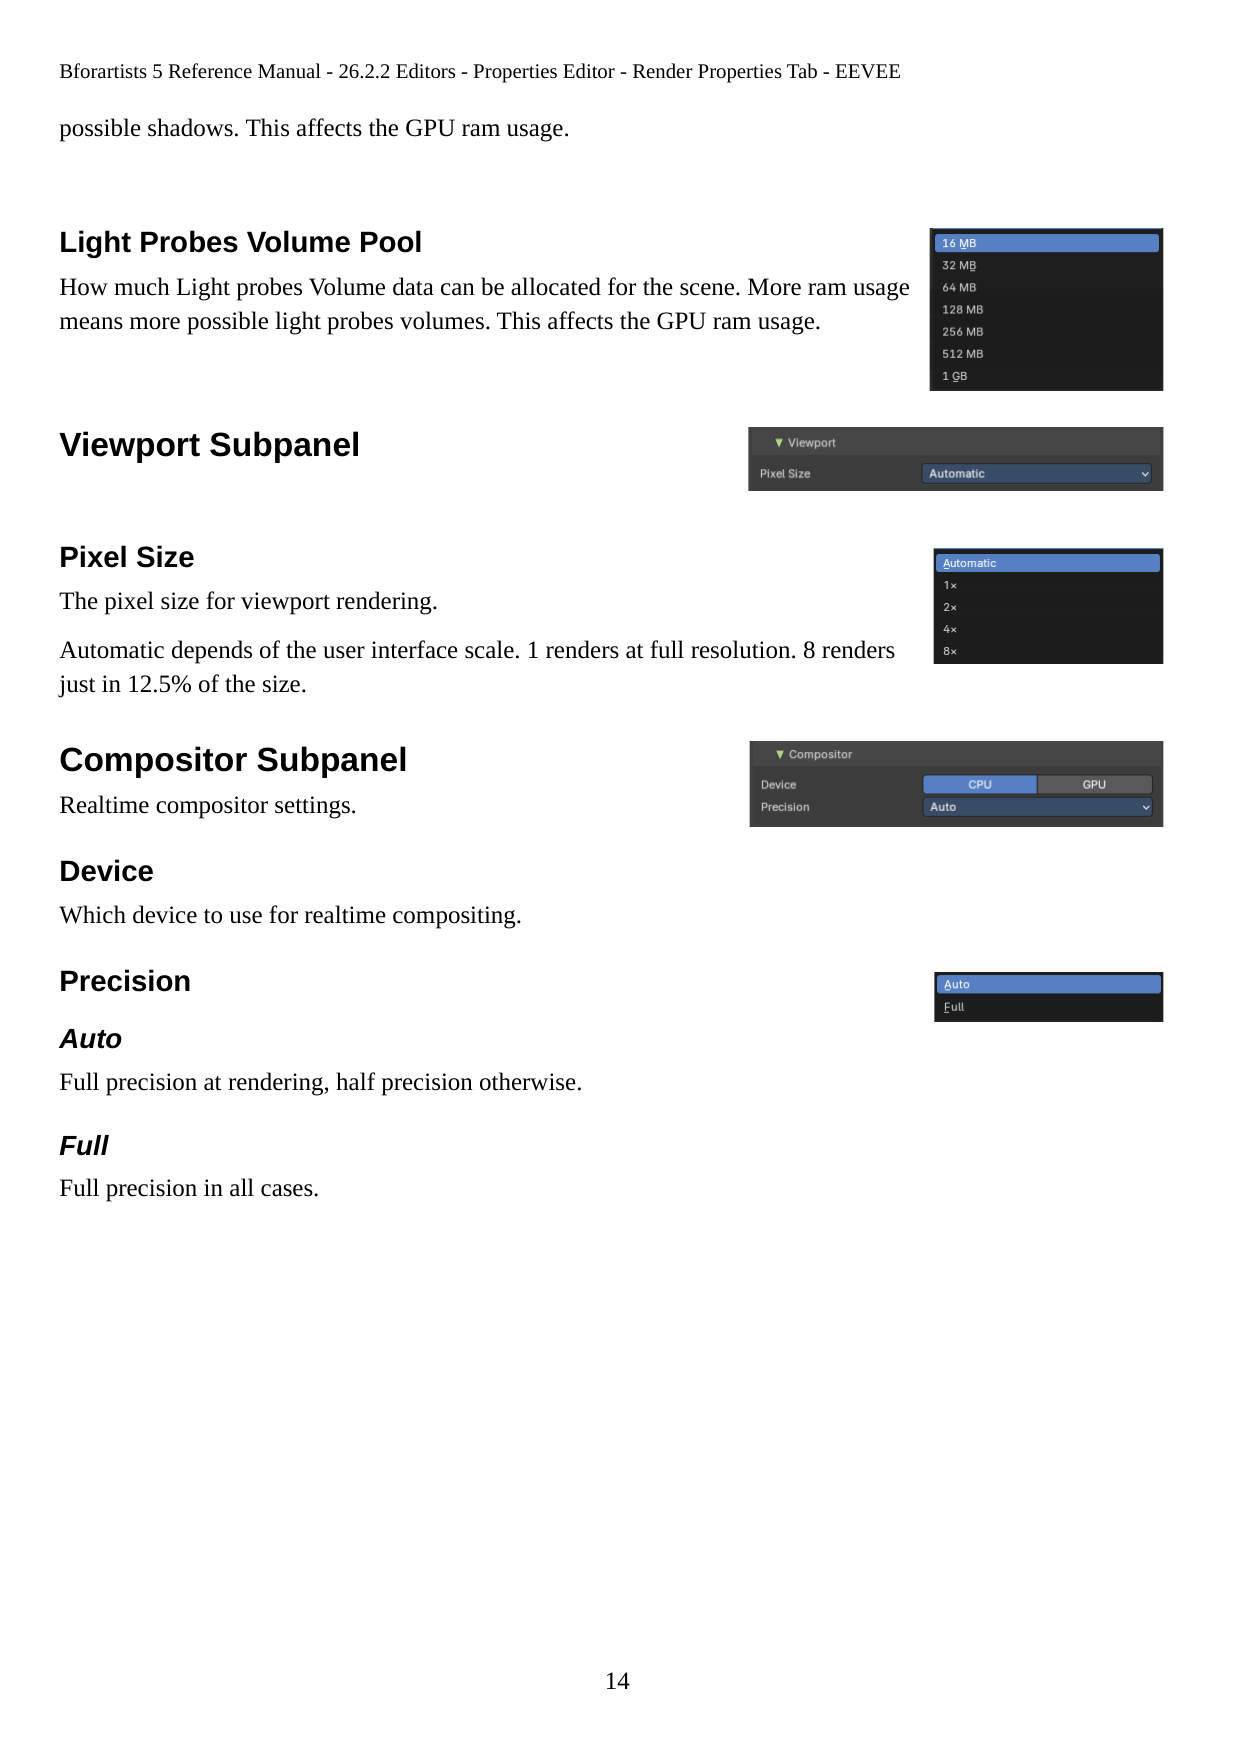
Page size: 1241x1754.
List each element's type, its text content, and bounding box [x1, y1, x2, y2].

text Full precision in all cases. [59, 1173, 1181, 1202]
picture [934, 972, 1164, 1022]
text Realtime compositor settings. [59, 791, 749, 819]
subtitle Precision [59, 964, 1181, 998]
subtitle Pixel Size [59, 540, 1181, 573]
subtitle Compositor Subpanel [59, 739, 1181, 778]
subtitle Device [59, 854, 1181, 888]
picture [929, 228, 1164, 391]
subtitle Full [59, 1129, 1181, 1161]
subtitle Auto [59, 1023, 1181, 1055]
subtitle Light Probes Volume Pool [59, 225, 1181, 259]
picture [748, 427, 1164, 491]
text How much Light probes Volume data can be allocated for the scene. More ram usage means more possible light probes volumes. This affects the GPU ram usage. [59, 272, 929, 335]
picture [933, 548, 1164, 664]
subtitle Viewport Subpanel [59, 425, 1181, 464]
text The pixel size for viewport rendering. [59, 586, 933, 615]
picture [749, 741, 1164, 827]
text possible shadows. This affects the GPU ram usage. [59, 113, 1181, 141]
text Full precision at rendering, half precision otherwise. [59, 1067, 1181, 1096]
text Which device to use for realtime compositing. [59, 901, 1181, 929]
text Automatic depends of the user interface scale. 1 renders at full resolution. 8 renders just in 12.5% of the size. [59, 635, 1181, 698]
